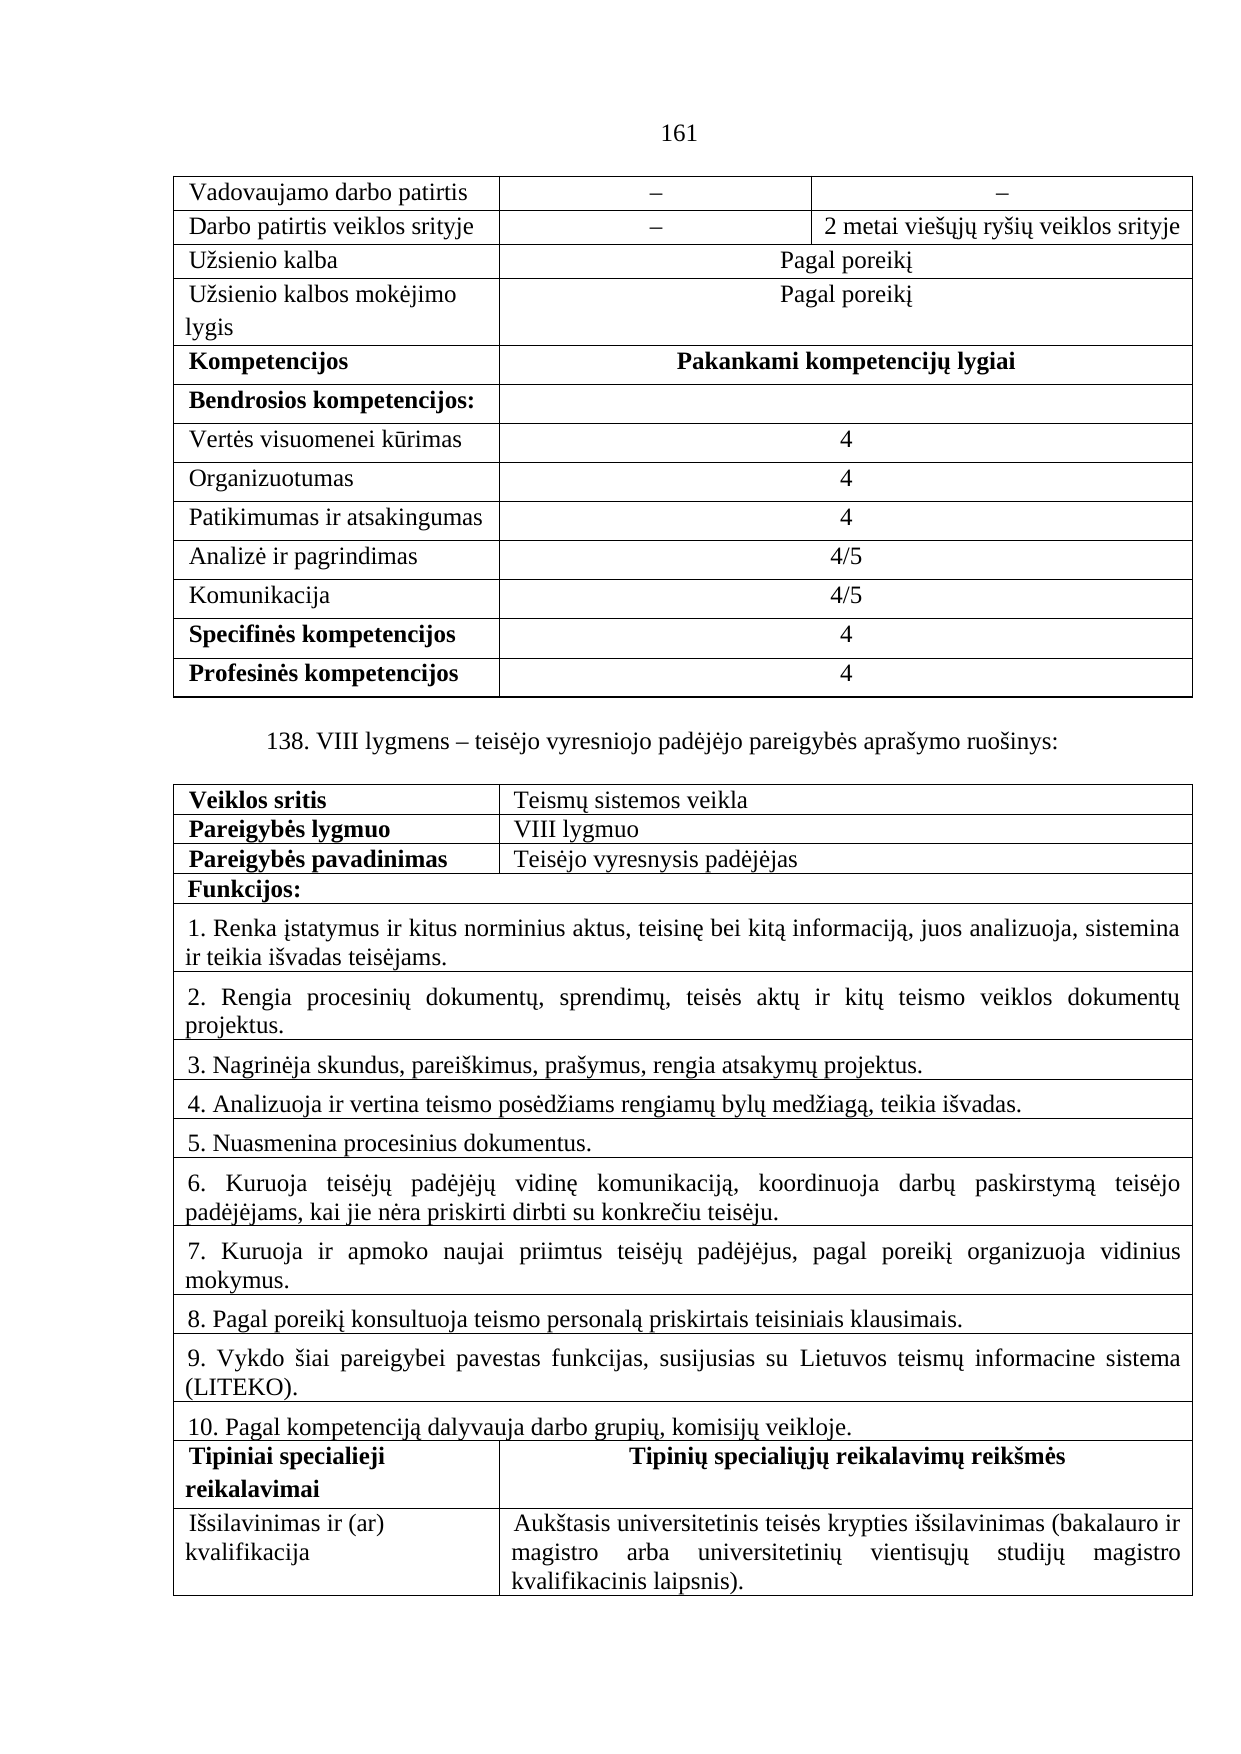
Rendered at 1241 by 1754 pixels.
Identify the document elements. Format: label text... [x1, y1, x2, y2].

table_cell 4 [500, 502, 1192, 540]
table_cell VIII lygmuo [500, 815, 1192, 843]
table_cell Tipiniai specialieji reikalavimai [174, 1441, 499, 1507]
table_cell Patikimumas ir atsakingumas [174, 502, 499, 540]
table_cell 4/5 [500, 541, 1192, 579]
table_header Teismų sistemos veikla [500, 785, 1192, 813]
table_cell [500, 385, 1192, 423]
table_cell 4 [500, 463, 1192, 501]
table_cell – [812, 177, 1192, 210]
table_cell 4/5 [500, 580, 1192, 618]
table_cell Darbo patirtis veiklos srityje [174, 211, 499, 244]
table_cell 4 [500, 659, 1192, 696]
table_cell 4. Analizuoja ir vertina teismo posėdžiams rengiamų bylų medžiagą, teikia išvadas. [174, 1080, 1192, 1118]
table_cell Išsilavinimas ir (ar) kvalifikacija [174, 1509, 499, 1595]
table_cell Kompetencijos [174, 346, 499, 384]
table_cell 10. Pagal kompetenciją dalyvauja darbo grupių, komisijų veikloje. [174, 1402, 1192, 1440]
table_cell Organizuotumas [174, 463, 499, 501]
table_cell 9. Vykdo šiai pareigybei pavestas funkcijas, susijusias su Lietuvos teismų informacine sistema (LITEKO). [174, 1334, 1192, 1401]
table_cell Tipinių specialiųjų reikalavimų reikšmės [500, 1441, 1192, 1507]
table_cell Vadovaujamo darbo patirtis [174, 177, 499, 210]
table_cell 1. Renka įstatymus ir kitus norminius aktus, teisinę bei kitą informaciją, juos analizuoja, sistemina ir teikia išvadas teisėjams. [174, 904, 1192, 971]
table_cell 8. Pagal poreikį konsultuoja teismo personalą priskirtais teisiniais klausimais. [174, 1295, 1192, 1333]
table_cell 3. Nagrinėja skundus, pareiškimus, prašymus, rengia atsakymų projektus. [174, 1040, 1192, 1078]
table_cell 2 metai viešųjų ryšių veiklos srityje [812, 211, 1192, 244]
table_cell Užsienio kalba [174, 245, 499, 278]
table_cell Teisėjo vyresnysis padėjėjas [500, 844, 1192, 873]
table_cell 2. Rengia procesinių dokumentų, sprendimų, teisės aktų ir kitų teismo veiklos dokumentų projektus. [174, 972, 1192, 1039]
table_cell Komunikacija [174, 580, 499, 618]
table_cell Bendrosios kompetencijos: [174, 385, 499, 423]
table_cell 6. Kuruoja teisėjų padėjėjų vidinę komunikaciją, koordinuoja darbų paskirstymą teisėjo padėjėjams, kai jie nėra priskirti dirbti su konkrečiu teisėju. [174, 1158, 1192, 1225]
table_cell 4 [500, 619, 1192, 657]
text 138. VIII lygmens – teisėjo vyresniojo padėjėjo pareigybės aprašymo ruošinys: [177, 726, 1181, 755]
table_cell Pareigybės lygmuo [174, 815, 499, 843]
table_cell Pareigybės pavadinimas [174, 844, 499, 873]
table_cell Pagal poreikį [500, 279, 1192, 345]
table_cell Pagal poreikį [500, 245, 1192, 278]
table_cell 4 [500, 424, 1192, 462]
table_cell Užsienio kalbos mokėjimo lygis [174, 279, 499, 345]
table_cell Aukštasis universitetinis teisės krypties išsilavinimas (bakalauro ir magistro arba universitetinių vientisųjų studijų magistro kvalifikacinis laipsnis). [500, 1509, 1192, 1595]
table_header Veiklos sritis [174, 785, 499, 813]
table_cell 5. Nuasmenina procesinius dokumentus. [174, 1119, 1192, 1157]
table_cell Pakankami kompetencijų lygiai [500, 346, 1192, 384]
table_cell Vertės visuomenei kūrimas [174, 424, 499, 462]
table_cell Analizė ir pagrindimas [174, 541, 499, 579]
table_cell – [500, 177, 811, 210]
table_cell Profesinės kompetencijos [174, 659, 499, 696]
table_cell 7. Kuruoja ir apmoko naujai priimtus teisėjų padėjėjus, pagal poreikį organizuoja vidinius mokymus. [174, 1226, 1192, 1293]
table_cell Funkcijos: [174, 874, 1192, 903]
table_cell Specifinės kompetencijos [174, 619, 499, 657]
table_cell – [500, 211, 811, 244]
